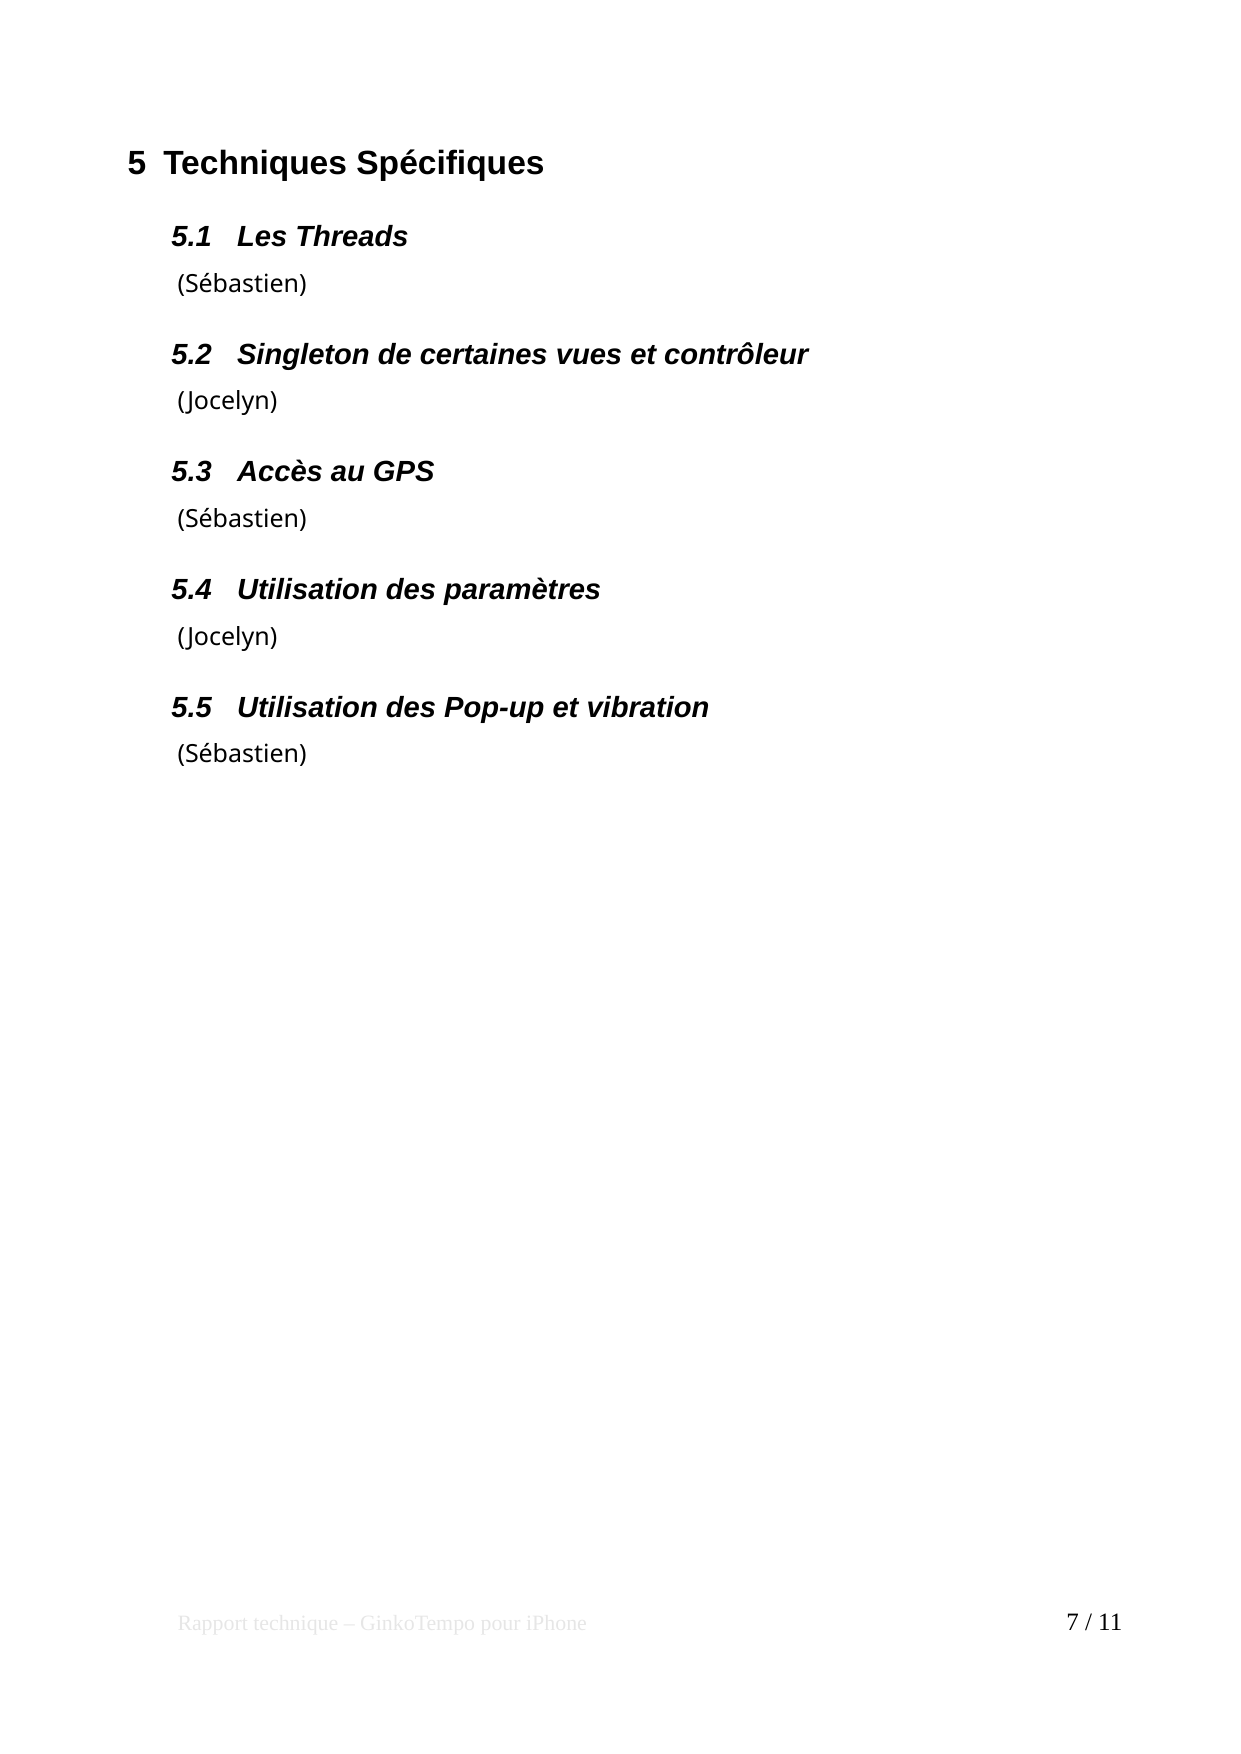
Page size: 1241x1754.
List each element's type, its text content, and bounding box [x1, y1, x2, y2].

text (Jocelyn) [118, 383, 1122, 417]
text (Sébastien) [118, 736, 1122, 770]
subtitle Utilisation des paramètres [163, 572, 1122, 606]
text (Sébastien) [118, 265, 1122, 299]
subtitle Accès au GPS [163, 454, 1122, 488]
subtitle Techniques Spécifiques [118, 143, 1122, 182]
text (Jocelyn) [118, 618, 1122, 652]
text (Sébastien) [118, 501, 1122, 534]
subtitle Utilisation des Pop-up et vibration [163, 690, 1122, 723]
subtitle Les Threads [163, 219, 1122, 253]
subtitle Singleton de certaines vues et contrôleur [163, 337, 1122, 370]
